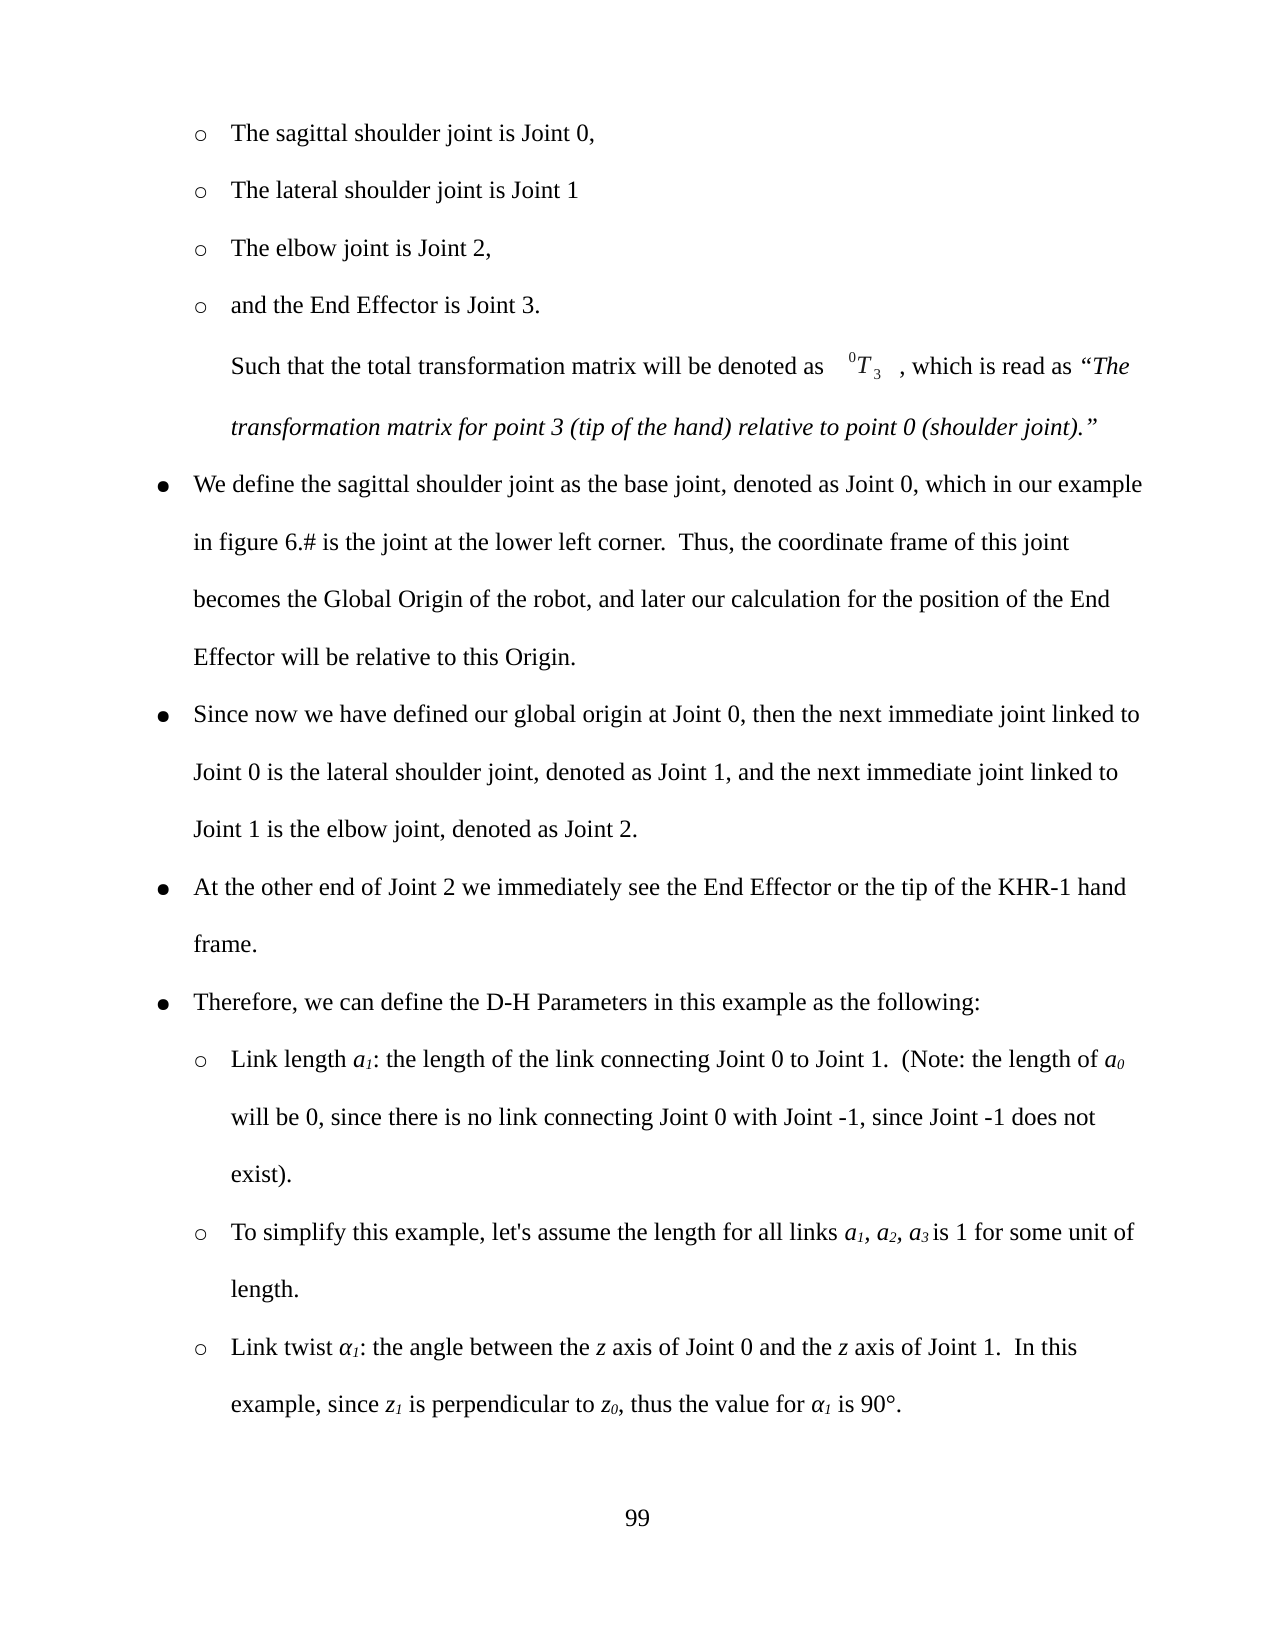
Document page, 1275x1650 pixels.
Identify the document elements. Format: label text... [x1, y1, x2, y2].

list Link length a1: the length of the link connecting Joint 0 to Joint 1. (Note: the length of a0 will be 0, since there is no link connecting Joint 0 with Joint -1, since Joint -1 does not exist). [193, 1044, 1157, 1188]
list We define the sagittal shoulder joint as the base joint, denoted as Joint 0, which in our example in figure 6.# is the joint at the lower left corner. Thus, the coordinate frame of this joint becomes the Global Origin of the robot, and later our calculation for the position of the End Effector will be relative to this Origin. [156, 469, 1157, 670]
list Since now we have defined our global origin at Joint 0, then the next immediate joint linked to Joint 0 is the lateral shoulder joint, denoted as Joint 1, and the next immediate joint linked to Joint 1 is the elbow joint, denoted as Joint 2. [156, 699, 1157, 843]
list Link twist α1: the angle between the z axis of Joint 0 and the z axis of Joint 1. In this example, since z1 is perpendicular to z0, thus the value for α1 is 90°. [193, 1332, 1157, 1418]
list Therefore, we can define the D-H Parameters in this example as the following: [156, 987, 1157, 1015]
list The lateral shoulder joint is Joint 1 [193, 176, 1157, 204]
list At the other end of Joint 2 we immediately see the End Effector or the tip of the KHR-1 hand frame. [156, 872, 1157, 958]
list The sagittal shoulder joint is Joint 0, [193, 118, 1157, 147]
list and the End Effector is Joint 3. Such that the total transformation matrix will be denoted as , which is read as “The transformation matrix for point 3 (tip of the hand) relative to point 0 (shoulder joint).” [193, 291, 1157, 440]
list To simplify this example, let's assume the length for all links a1, a2, a3 is 1 for some unit of length. [193, 1217, 1157, 1303]
list The elbow joint is Joint 2, [193, 233, 1157, 262]
